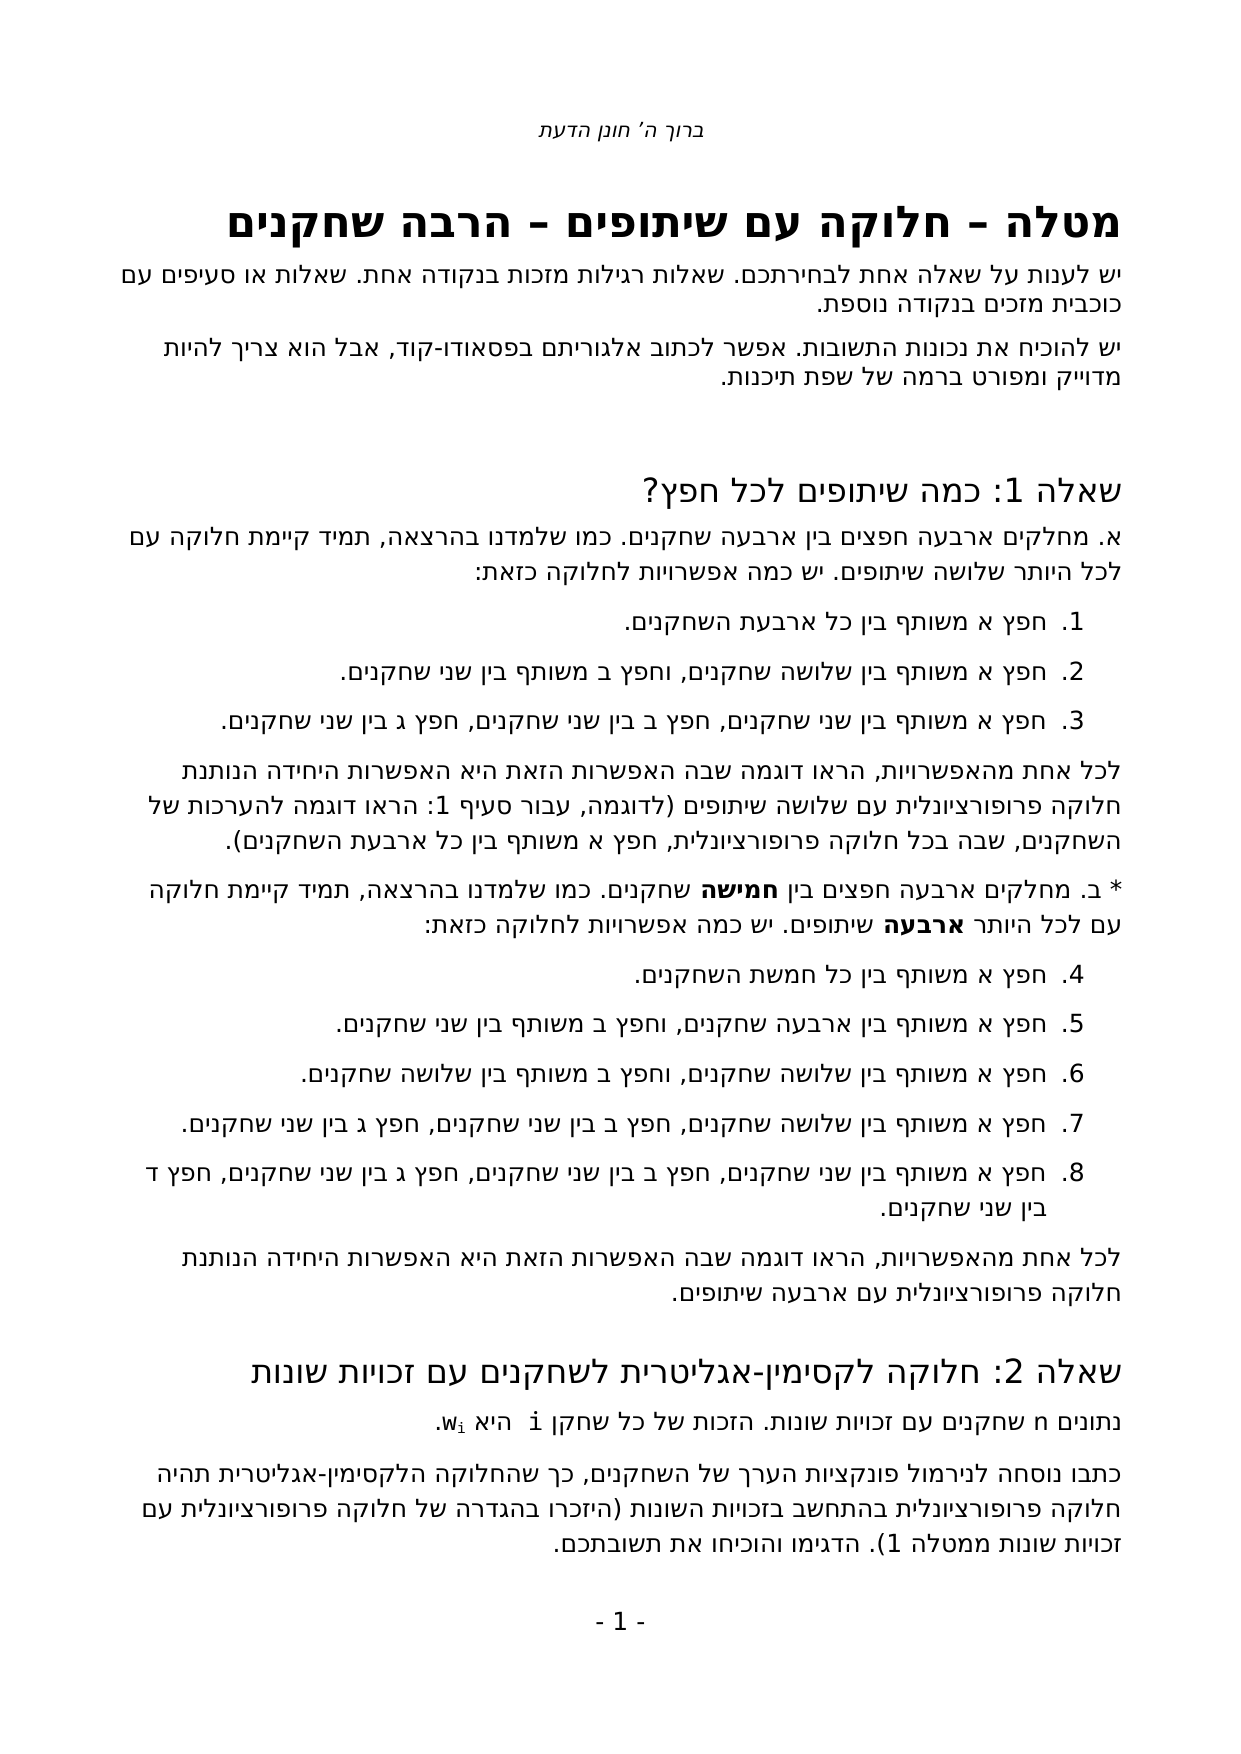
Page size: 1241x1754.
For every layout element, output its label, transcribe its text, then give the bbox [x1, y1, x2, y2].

list חפץ א משותף בין שלושה שחקנים, חפץ ב בין שני שחקנים, חפץ ג בין שני שחקנים. [118, 1109, 1084, 1138]
list חפץ א משותף בין ארבעה שחקנים, וחפץ ב משותף בין שני שחקנים. [118, 1010, 1084, 1039]
subtitle מטלה – חלוקה עם שיתופים – הרבה שחקנים [118, 197, 1122, 248]
text לכל אחת מהאפשרויות, הראו דוגמה שבה האפשרות הזאת היא האפשרות היחידה הנותנת חלוקה פרופורציונלית עם שלושה שיתופים (לדוגמה, עבור סעיף 1: הראו דוגמה להערכות של השחקנים, שבה בכל חלוקה פרופורציונלית, חפץ א משותף בין כל ארבעת השחקנים). [118, 756, 1122, 855]
list חפץ א משותף בין שני שחקנים, חפץ ב בין שני שחקנים, חפץ ג בין שני שחקנים. [118, 706, 1084, 736]
subtitle שאלה 1: כמה שיתופים לכל חפץ? [118, 471, 1122, 510]
subtitle שאלה 2: חלוקה לקסימין-אגליטרית לשחקנים עם זכויות שונות [118, 1353, 1122, 1391]
list חפץ א משותף בין כל חמשת השחקנים. [118, 960, 1084, 989]
text יש להוכיח את נכונות התשובות. אפשר לכתוב אלגוריתם בפסאודו-קוד, אבל הוא צריך להיות מדוייק ומפורט ברמה של שפת תיכנות. [118, 333, 1122, 392]
text לכל אחת מהאפשרויות, הראו דוגמה שבה האפשרות הזאת היא האפשרות היחידה הנותנת חלוקה פרופורציונלית עם ארבעה שיתופים. [118, 1243, 1122, 1307]
list חפץ א משותף בין כל ארבעת השחקנים. [118, 607, 1084, 636]
list חפץ א משותף בין שלושה שחקנים, וחפץ ב משותף בין שלושה שחקנים. [118, 1059, 1084, 1088]
text נתונים n שחקנים עם זכויות שונות. הזכות של כל שחקן i היא wi. [118, 1404, 1122, 1438]
text * ב. מחלקים ארבעה חפצים בין חמישה שחקנים. כמו שלמדנו בהרצאה, תמיד קיימת חלוקה עם לכל היותר ארבעה שיתופים. יש כמה אפשרויות לחלוקה כזאת: [118, 876, 1122, 940]
text יש לענות על שאלה אחת לבחירתכם. שאלות רגילות מזכות בנקודה אחת. שאלות או סעיפים עם כוכבית מזכים בנקודה נוספת. [118, 260, 1122, 319]
text א. מחלקים ארבעה חפצים בין ארבעה שחקנים. כמו שלמדנו בהרצאה, תמיד קיימת חלוקה עם לכל היותר שלושה שיתופים. יש כמה אפשרויות לחלוקה כזאת: [118, 523, 1122, 587]
text כתבו נוסחה לנירמול פונקציות הערך של השחקנים, כך שהחלוקה הלקסימין-אגליטרית תהיה חלוקה פרופורציונלית בהתחשב בזכויות השונות (היזכרו בהגדרה של חלוקה פרופורציונלית עם זכויות שונות ממטלה 1). הדגימו והוכיחו את תשובתכם. [118, 1459, 1122, 1558]
list חפץ א משותף בין שני שחקנים, חפץ ב בין שני שחקנים, חפץ ג בין שני שחקנים, חפץ ד בין שני שחקנים. [118, 1158, 1084, 1223]
list חפץ א משותף בין שלושה שחקנים, וחפץ ב משותף בין שני שחקנים. [118, 657, 1084, 686]
